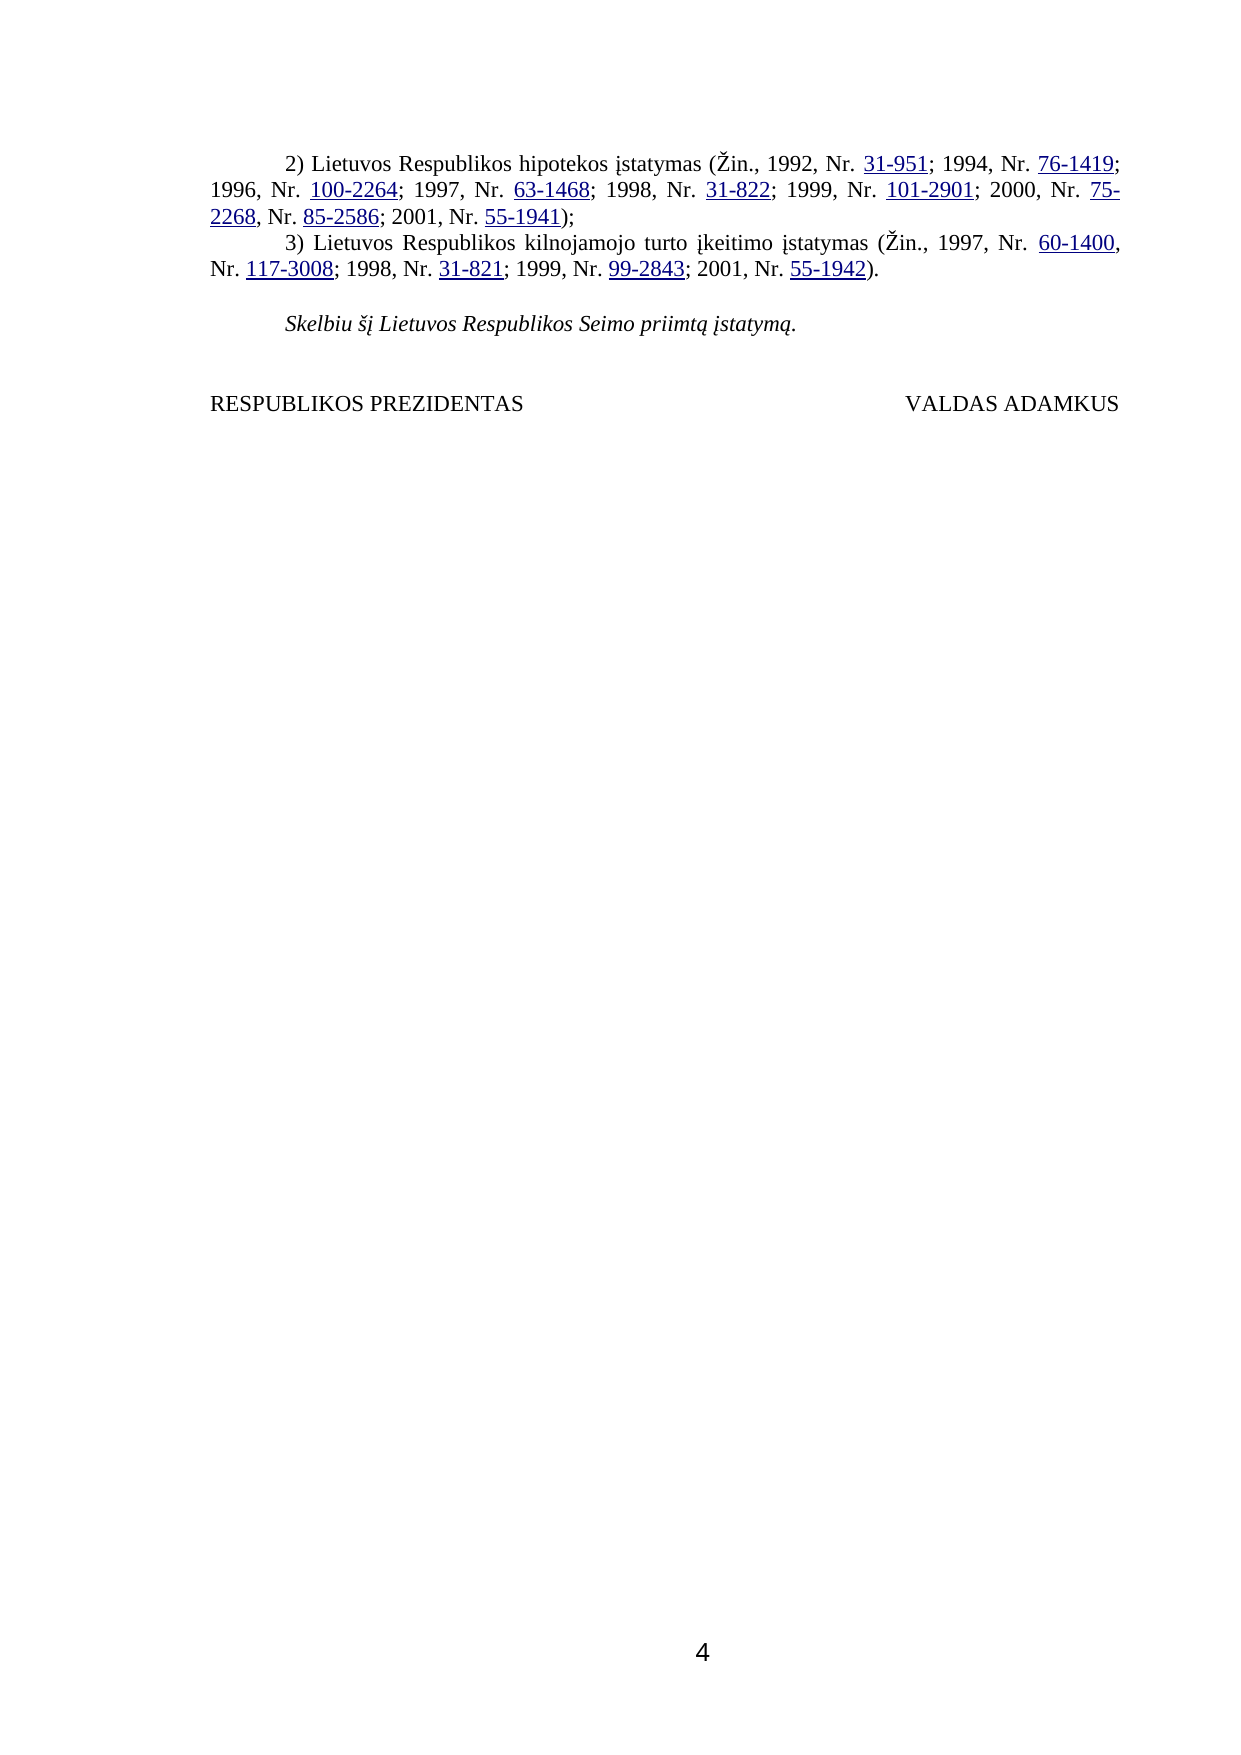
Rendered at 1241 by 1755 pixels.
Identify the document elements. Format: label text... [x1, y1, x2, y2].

text 3) Lietuvos Respublikos kilnojamojo turto įkeitimo įstatymas (Žin., 1997, Nr. 60-1400, Nr. 117-3008; 1998, Nr. 31-821; 1999, Nr. 99-2843; 2001, Nr. 55-1942). [210, 229, 1120, 282]
text RESPUBLIKOS PREZIDENTAS VALDAS ADAMKUS [210, 389, 1120, 416]
text 2) Lietuvos Respublikos hipotekos įstatymas (Žin., 1992, Nr. 31-951; 1994, Nr. 76-1419; 1996, Nr. 100-2264; 1997, Nr. 63-1468; 1998, Nr. 31-822; 1999, Nr. 101-2901; 2000, Nr. 75-2268, Nr. 85-2586; 2001, Nr. 55-1941); [210, 150, 1120, 229]
text Skelbiu šį Lietuvos Respublikos Seimo priimtą įstatymą. [210, 311, 1120, 337]
